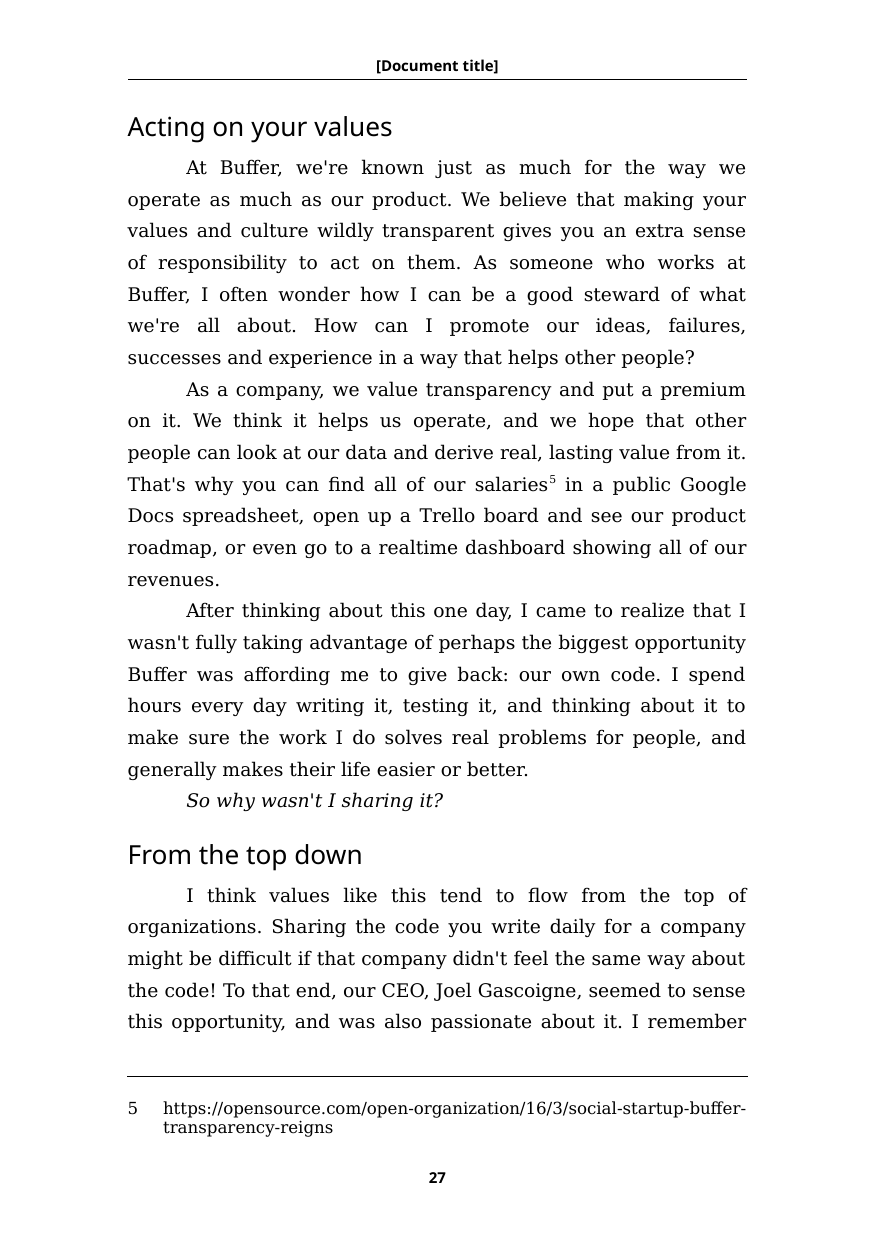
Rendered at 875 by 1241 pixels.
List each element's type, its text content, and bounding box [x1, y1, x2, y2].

text So why wasn't I sharing it? [127, 790, 747, 812]
text At Buffer, we're known just as much for the way we operate as much as our product. We believe that making your values and culture wildly transparent gives you an extra sense of responsibility to act on them. As someone who works at Buffer, I often wonder how I can be a good steward of what we're all about. How can I promote our ideas, failures, successes and experience in a way that helps other people? [127, 157, 747, 369]
text As a company, we value transparency and put a premium on it. We think it helps us operate, and we hope that other people can look at our data and derive real, lasting value from it. That's why you can find all of our salaries in a public Google Docs spreadsheet, open up a Trello board and see our product roadmap, or even go to a realtime dashboard showing all of our revenues. [127, 379, 747, 591]
text After thinking about this one day, I came to realize that I wasn't fully taking advantage of perhaps the biggest opportunity Buffer was affording me to give back: our own code. I spend hours every day writing it, testing it, and thinking about it to make sure the work I do solves real problems for people, and generally makes their life easier or better. [127, 600, 747, 781]
text https://opensource.com/open-organization/16/3/social-startup-buffer-transparency-reigns [127, 1099, 747, 1138]
subtitle From the top down [127, 837, 747, 872]
text I think values like this tend to flow from the top of organizations. Sharing the code you write daily for a company might be difficult if that company didn't feel the same way about the code! To that end, our CEO, Joel Gascoigne, seemed to sense this opportunity, and was also passionate about it. I remember [127, 885, 747, 1033]
subtitle Acting on your values [127, 109, 747, 144]
